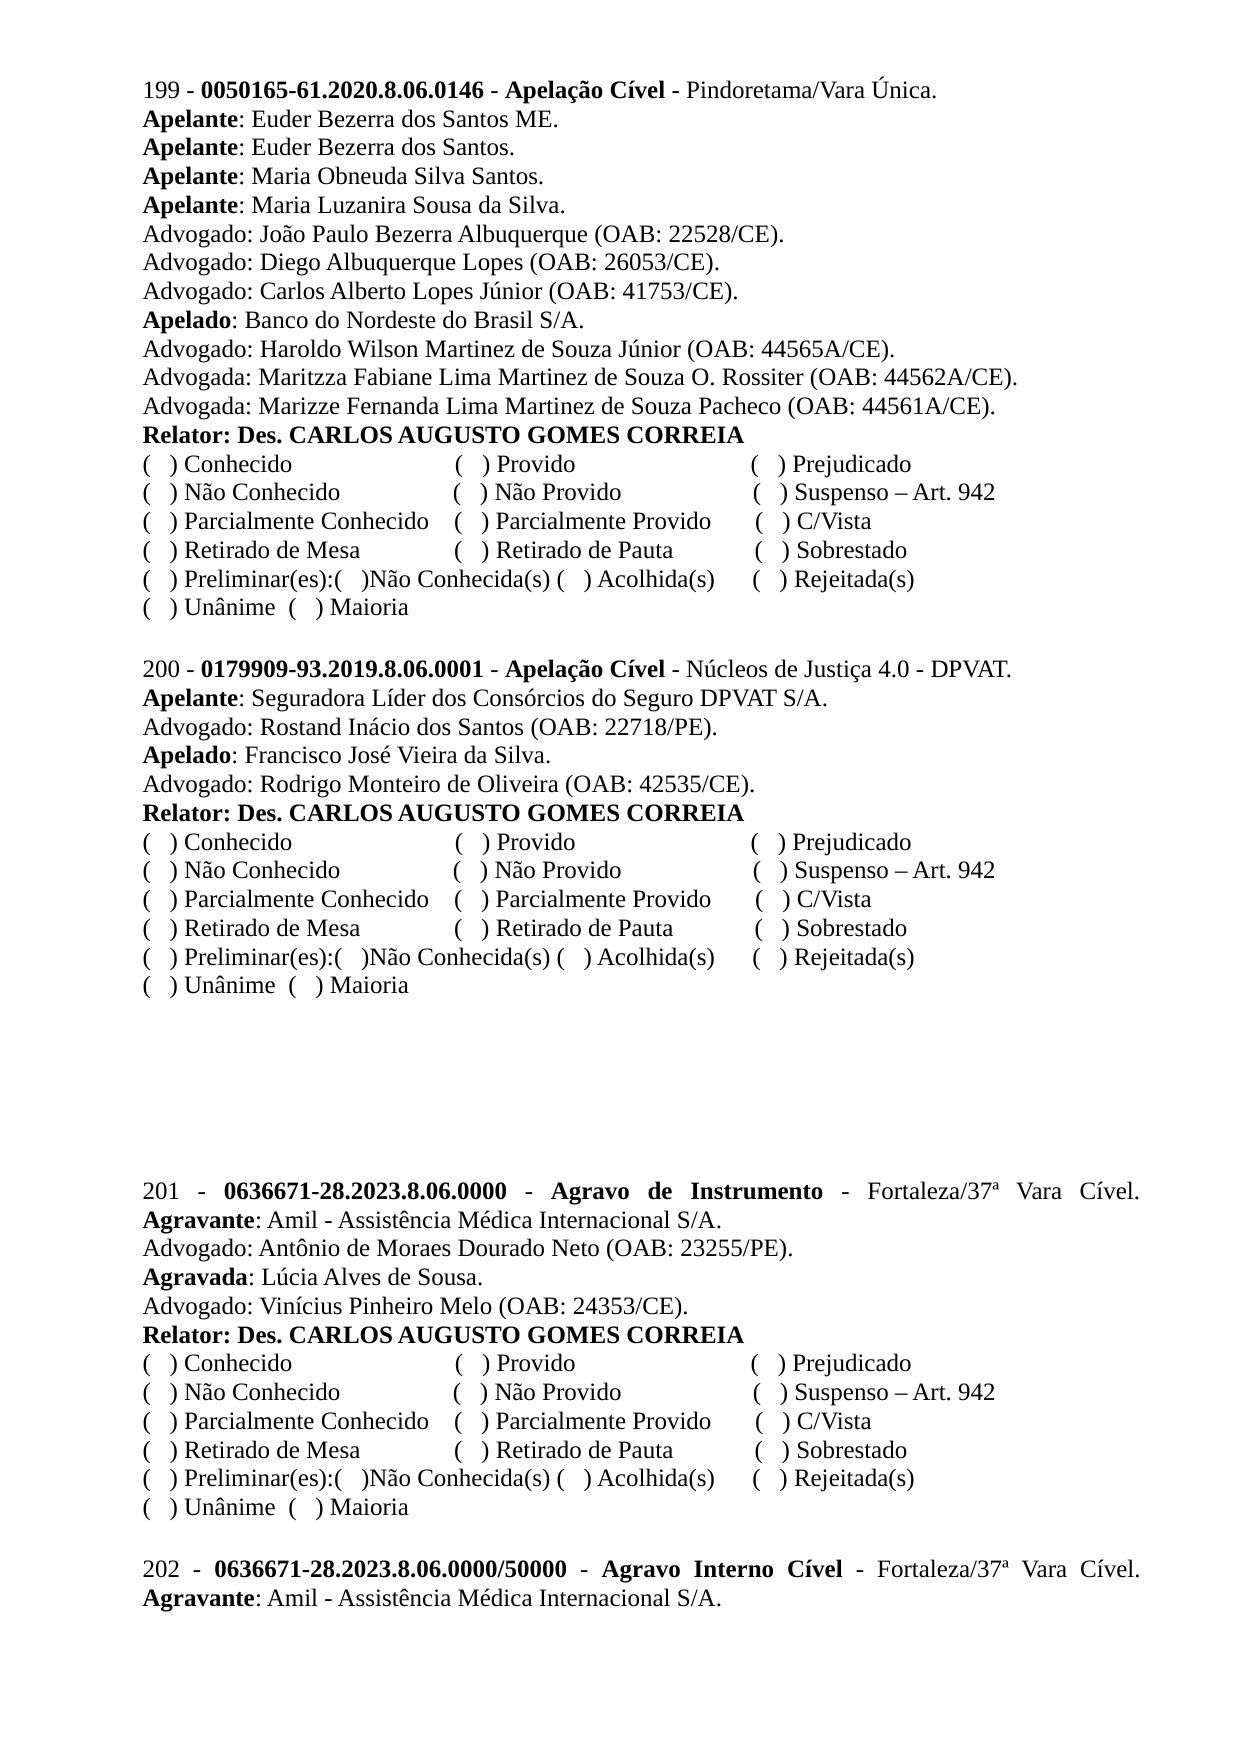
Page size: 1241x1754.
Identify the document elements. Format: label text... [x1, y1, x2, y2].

text ( ) Preliminar(es):( )Não Conhecida(s) ( ) Acolhida(s) ( ) Rejeitada(s) [142, 564, 1158, 592]
text ( ) Unânime ( ) Maioria [142, 971, 1141, 999]
text Apelante: Maria Obneuda Silva Santos. [142, 161, 1141, 190]
text ( ) Retirado de Mesa ( ) Retirado de Pauta ( ) Sobrestado [142, 1435, 1158, 1463]
text Advogado: Diego Albuquerque Lopes (OAB: 26053/CE). [142, 247, 1141, 276]
text 202 - 0636671-28.2023.8.06.0000/50000 - Agravo Interno Cível - Fortaleza/37ª Vara Cível. Agravante: Amil - Assistência Médica Internacional S/A. [142, 1554, 1141, 1612]
text Advogado: Rodrigo Monteiro de Oliveira (OAB: 42535/CE). [142, 769, 1141, 798]
text ( ) Não Conhecido ( ) Não Provido ( ) Suspenso – Art. 942 [142, 477, 1158, 506]
text Relator: Des. CARLOS AUGUSTO GOMES CORREIA [142, 1320, 1141, 1348]
text ( ) Conhecido ( ) Provido ( ) Prejudicado [142, 1348, 1141, 1377]
text Apelado: Francisco José Vieira da Silva. [142, 741, 1141, 769]
text Advogado: Rostand Inácio dos Santos (OAB: 22718/PE). [142, 712, 1141, 741]
text Relator: Des. CARLOS AUGUSTO GOMES CORREIA [142, 420, 1141, 449]
text ( ) Parcialmente Conhecido ( ) Parcialmente Provido ( ) C/Vista [142, 506, 1158, 535]
text ( ) Não Conhecido ( ) Não Provido ( ) Suspenso – Art. 942 [142, 1377, 1158, 1406]
text Apelante: Euder Bezerra dos Santos ME. [142, 104, 1141, 132]
text Apelado: Banco do Nordeste do Brasil S/A. [142, 305, 1141, 334]
text Apelante: Maria Luzanira Sousa da Silva. [142, 190, 1141, 219]
text 199 - 0050165-61.2020.8.06.0146 - Apelação Cível - Pindoretama/Vara Única. [142, 75, 1141, 104]
text ( ) Retirado de Mesa ( ) Retirado de Pauta ( ) Sobrestado [142, 535, 1158, 564]
text Relator: Des. CARLOS AUGUSTO GOMES CORREIA [142, 798, 1141, 827]
text Advogado: Vinícius Pinheiro Melo (OAB: 24353/CE). [142, 1291, 1141, 1320]
text ( ) Unânime ( ) Maioria [142, 592, 1141, 621]
text Apelante: Euder Bezerra dos Santos. [142, 132, 1141, 161]
text Agravada: Lúcia Alves de Sousa. [142, 1262, 1141, 1291]
text ( ) Retirado de Mesa ( ) Retirado de Pauta ( ) Sobrestado [142, 913, 1158, 942]
text ( ) Não Conhecido ( ) Não Provido ( ) Suspenso – Art. 942 [142, 856, 1158, 884]
text ( ) Parcialmente Conhecido ( ) Parcialmente Provido ( ) C/Vista [142, 884, 1158, 913]
text ( ) Preliminar(es):( )Não Conhecida(s) ( ) Acolhida(s) ( ) Rejeitada(s) [142, 1463, 1158, 1492]
text ( ) Unânime ( ) Maioria [142, 1492, 1141, 1521]
text ( ) Conhecido ( ) Provido ( ) Prejudicado [142, 449, 1141, 477]
text Advogado: Carlos Alberto Lopes Júnior (OAB: 41753/CE). [142, 276, 1141, 305]
text Advogada: Maritzza Fabiane Lima Martinez de Souza O. Rossiter (OAB: 44562A/CE). [142, 362, 1141, 391]
text Apelante: Seguradora Líder dos Consórcios do Seguro DPVAT S/A. [142, 683, 1141, 712]
text ( ) Conhecido ( ) Provido ( ) Prejudicado [142, 827, 1141, 856]
text ( ) Parcialmente Conhecido ( ) Parcialmente Provido ( ) C/Vista [142, 1406, 1158, 1435]
text ( ) Preliminar(es):( )Não Conhecida(s) ( ) Acolhida(s) ( ) Rejeitada(s) [142, 942, 1158, 971]
text 201 - 0636671-28.2023.8.06.0000 - Agravo de Instrumento - Fortaleza/37ª Vara Cível. Agravante: Amil - Assistência Médica Internacional S/A. [142, 1176, 1141, 1233]
text 200 - 0179909-93.2019.8.06.0001 - Apelação Cível - Núcleos de Justiça 4.0 - DPVAT. [142, 654, 1141, 683]
text Advogado: João Paulo Bezerra Albuquerque (OAB: 22528/CE). [142, 219, 1141, 247]
text Advogada: Marizze Fernanda Lima Martinez de Souza Pacheco (OAB: 44561A/CE). [142, 391, 1141, 420]
text Advogado: Haroldo Wilson Martinez de Souza Júnior (OAB: 44565A/CE). [142, 334, 1141, 362]
text Advogado: Antônio de Moraes Dourado Neto (OAB: 23255/PE). [142, 1233, 1141, 1262]
